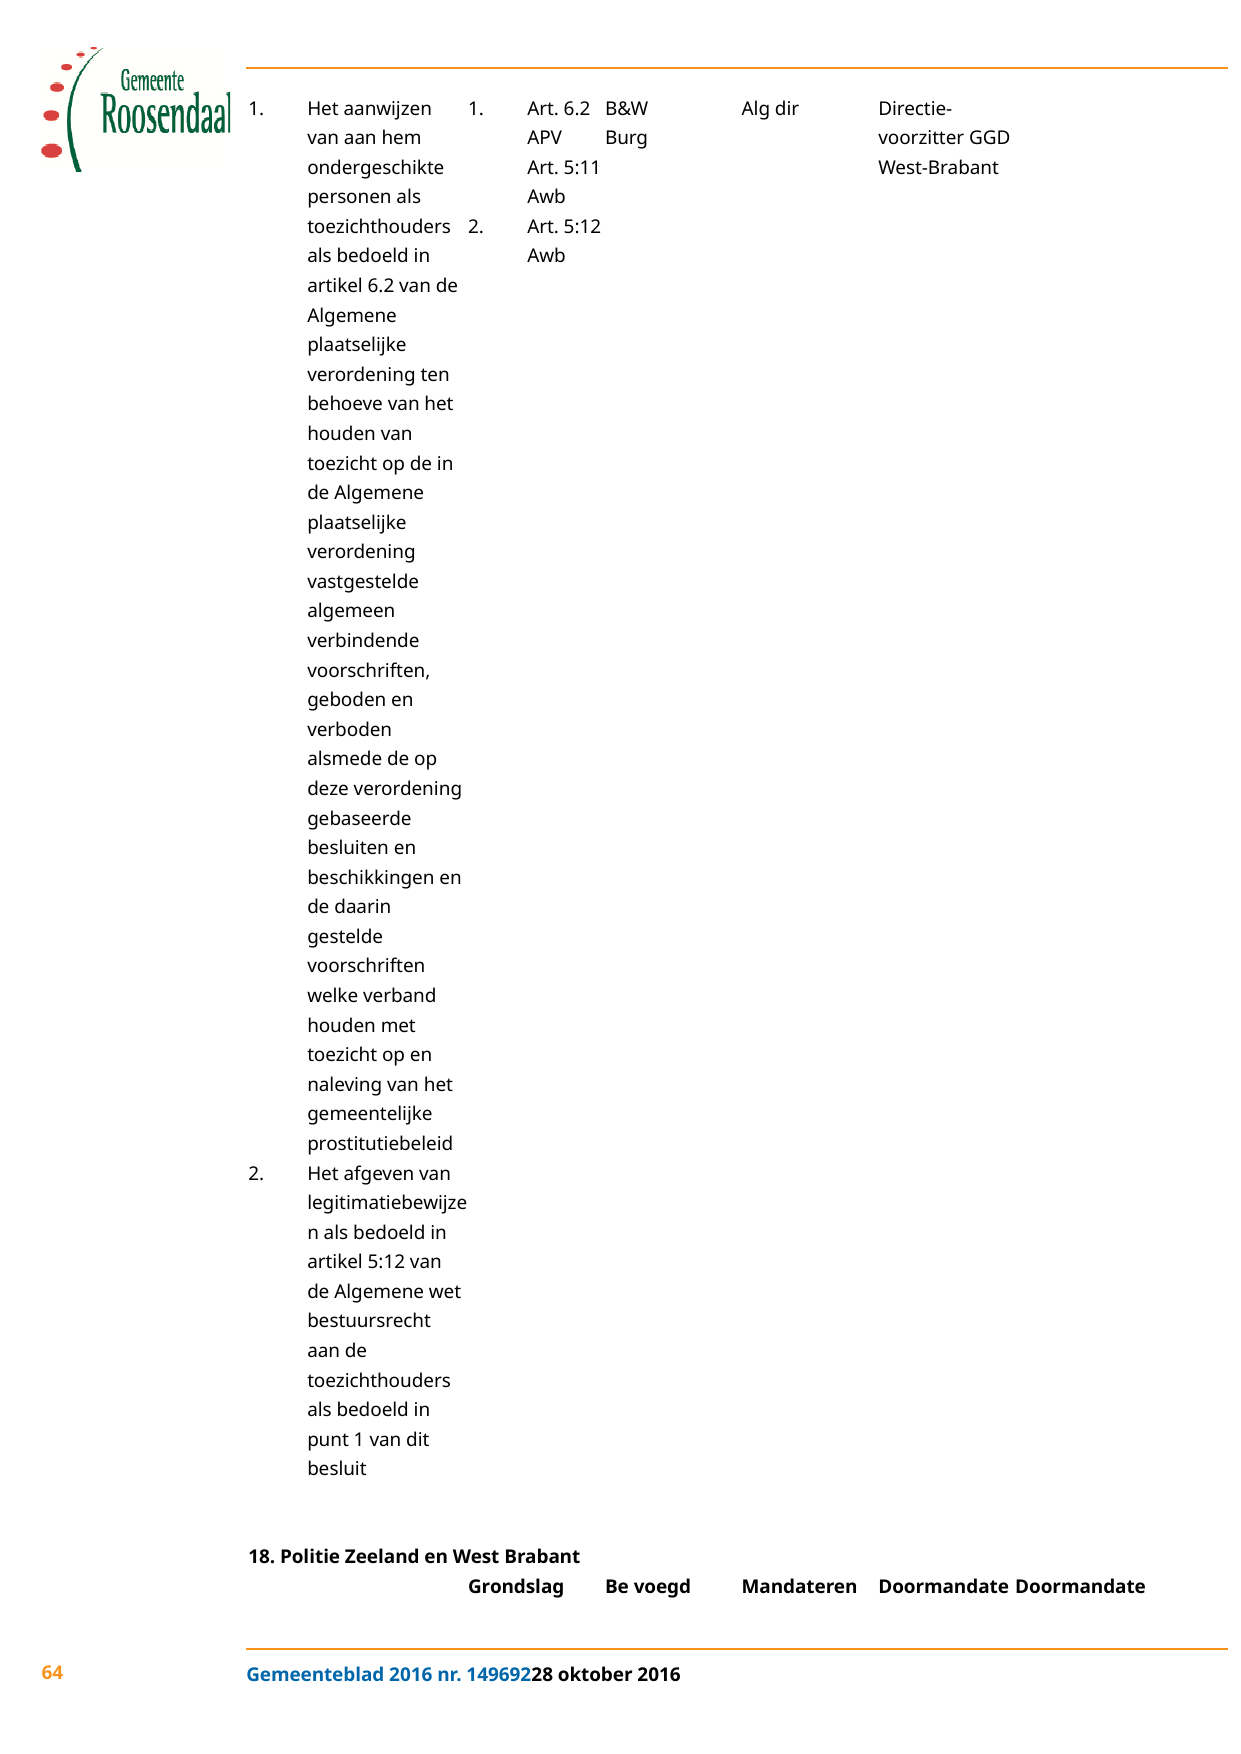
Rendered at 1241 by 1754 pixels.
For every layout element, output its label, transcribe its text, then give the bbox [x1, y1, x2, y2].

table_cell Het aanwijzen van aan hem ondergeschikte personen als toezichthouders als bedoeld in artikel 6.2 van de Algemene plaatselijke verordening ten behoeve van het houden van toezicht op de in de Algemene plaatselijke verordening vastgestelde algemeen verbindende voorschriften, geboden en verboden alsmede de op deze verordening gebaseerde besluiten en beschikkingen en de daarin gestelde voorschriften welke verband houden met toezicht op en naleving van het gemeentelijke prostitutiebeleid Het afgeven van legitimatiebewijzen als bedoeld in artikel 5:12 van de Algemene wet bestuursrecht aan de toezichthouders als bedoeld in punt 1 van dit besluit [248, 95, 468, 1481]
table_header Mandateren [741, 1574, 878, 1599]
table_cell Art. 6.2 APV Art. 5:11 Awb Art. 5:12 Awb [468, 95, 605, 1481]
table_header Grondslag [468, 1574, 605, 1599]
table_header Be voegd [605, 1574, 741, 1599]
table_cell Directie-voorzitter GGD West-Brabant [878, 95, 1015, 1481]
text 18. Politie Zeeland en West Brabant [248, 1544, 1152, 1569]
table_header Doormandate [878, 1574, 1015, 1599]
table_header Doormandate [1015, 1574, 1152, 1599]
picture [41, 47, 231, 172]
table_cell [1015, 95, 1152, 1481]
table_cell Alg dir [741, 95, 878, 1481]
table_cell B&W Burg [605, 95, 741, 1481]
table_header [248, 1574, 468, 1599]
